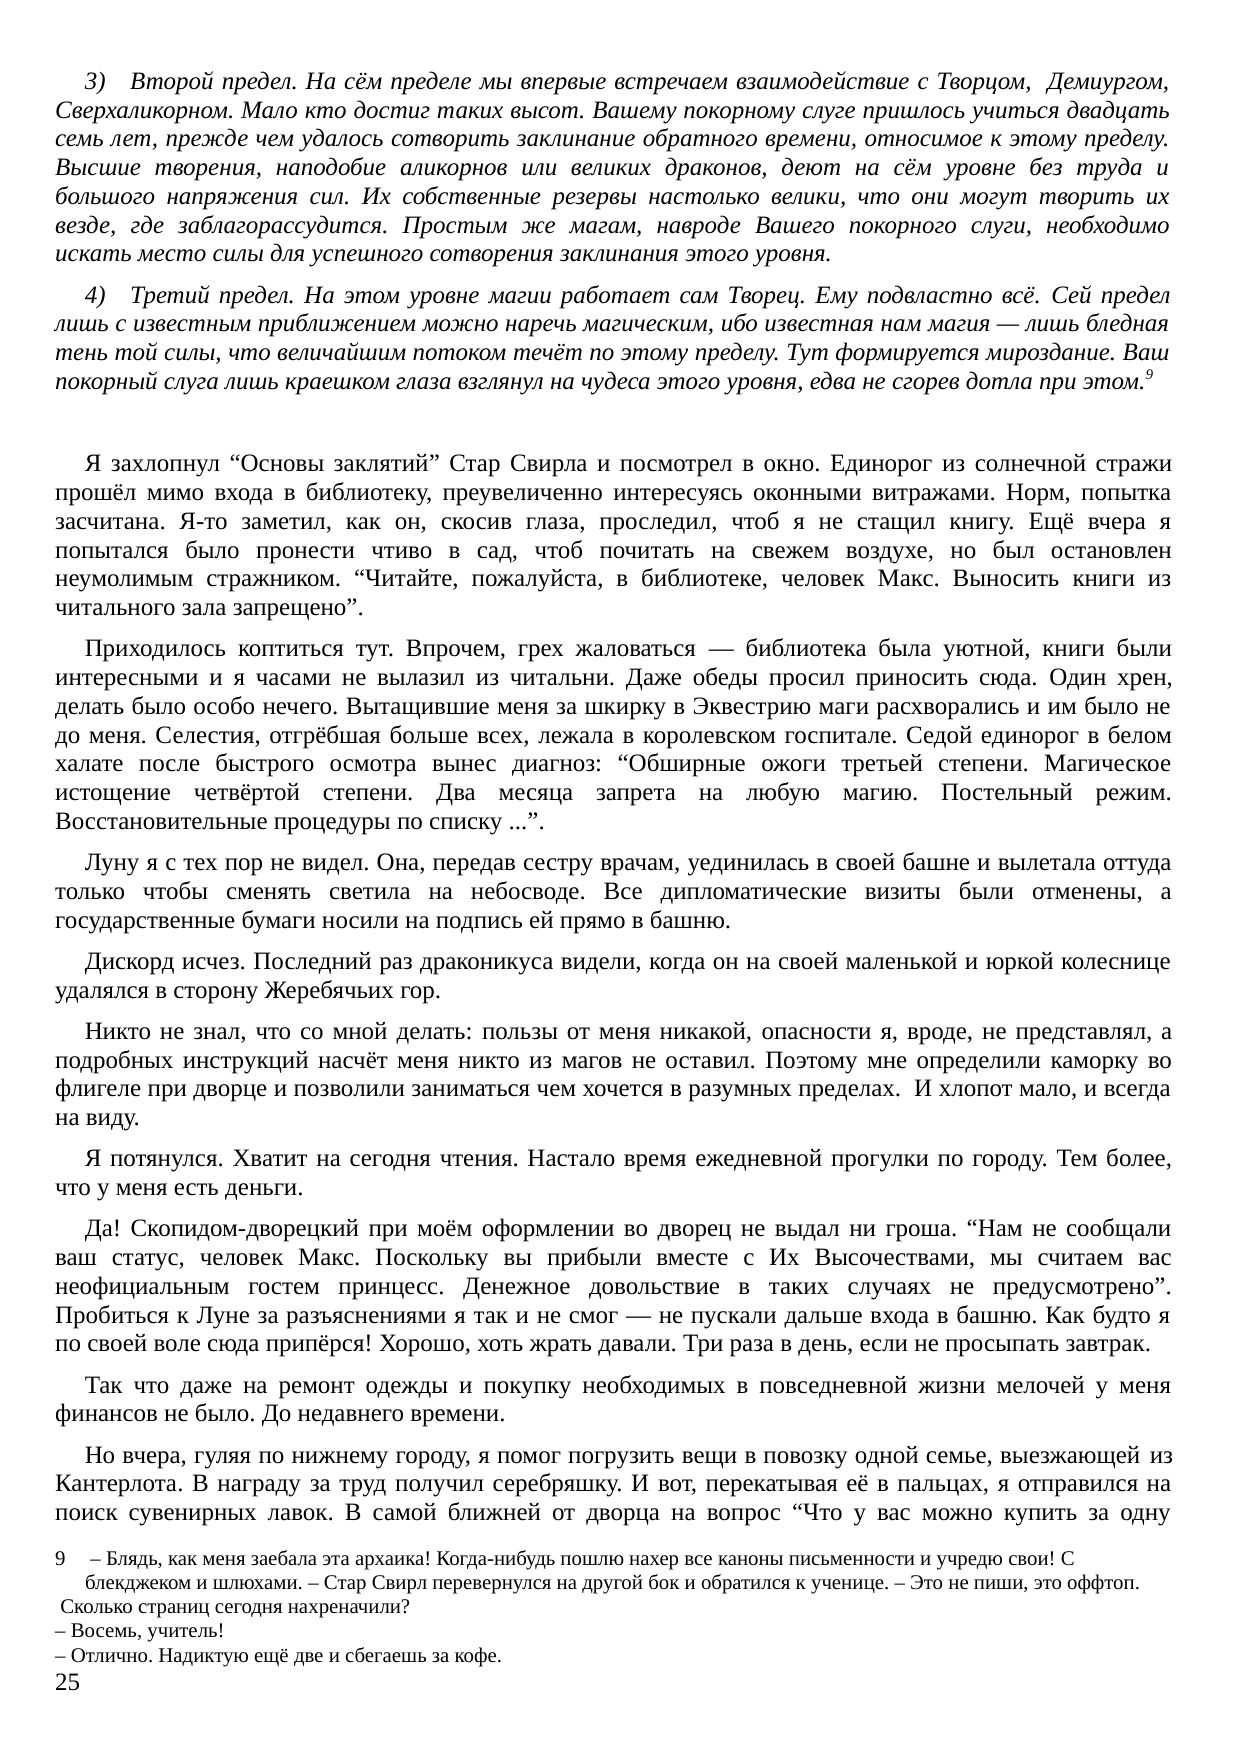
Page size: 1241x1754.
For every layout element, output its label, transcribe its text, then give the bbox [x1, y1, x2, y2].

text Приходилось коптиться тут. Впрочем, грех жаловаться — библиотека была уютной, книги были интересными и я часами не вылазил из читальни. Даже обеды просил приносить сюда. Один хрен, делать было особо нечего. Вытащившие меня за шкирку в Эквестрию маги расхворались и им было не до меня. Селестия, отгрёбшая больше всех, лежала в королевском госпитале. Седой единорог в белом халате после быстрого осмотра вынес диагноз: “Обширные ожоги третьей степени. Магическое истощение четвёртой степени. Два месяца запрета на любую магию. Постельный режим. Восстановительные процедуры по списку ...”. [55, 633, 1173, 835]
list Второй предел. На сём пределе мы впервые встречаем взаимодействие с Творцом, Демиургом, Сверхаликорном. Мало кто достиг таких высот. Вашему покорному слуге пришлось учиться двадцать семь лет, прежде чем удалось сотворить заклинание обратного времени, относимое к этому пределу. Высшие творения, наподобие аликорнов или великих драконов, деют на сём уровне без труда и большого напряжения сил. Их собственные резервы настолько велики, что они могут творить их везде, где заблагорассудится. Простым же магам, навроде Вашего покорного слуги, необходимо искать место силы для успешного сотворения заклинания этого уровня. [55, 66, 1173, 267]
list Третий предел. На этом уровне магии работает сам Творец. Ему подвластно всё. Сей предел лишь с известным приближением можно наречь магическим, ибо известная нам магия — лишь бледная тень той силы, что величайшим потоком течёт по этому пределу. Тут формируется мироздание. Ваш покорный слуга лишь краешком глаза взглянул на чудеса этого уровня, едва не сгорев дотла при этом. [55, 280, 1173, 395]
text Я потянулся. Хватит на сегодня чтения. Настало время ежедневной прогулки по городу. Тем более, что у меня есть деньги. [55, 1143, 1173, 1201]
text Так что даже на ремонт одежды и покупку необходимых в повседневной жизни мелочей у меня финансов не было. До недавнего времени. [55, 1370, 1173, 1427]
list Сколько страниц сегодня нахреначили? [55, 1594, 1173, 1618]
text Луну я с тех пор не видел. Она, передав сестру врачам, уединилась в своей башне и вылетала оттуда только чтобы сменять светила на небосводе. Все дипломатические визиты были отменены, а государственные бумаги носили на подпись ей прямо в башню. [55, 847, 1173, 933]
text Никто не знал, что со мной делать: пользы от меня никакой, опасности я, вроде, не представлял, а подробных инструкций насчёт меня никто из магов не оставил. Поэтому мне определили каморку во флигеле при дворце и позволили заниматься чем хочется в разумных пределах. И хлопот мало, и всегда на виду. [55, 1016, 1173, 1131]
list – Отлично. Надиктую ещё две и сбегаешь за кофе. [55, 1642, 1173, 1667]
text Но вчера, гуляя по нижнему городу, я помог погрузить вещи в повозку одной семье, выезжающей из Кантерлота. В награду за труд получил серебряшку. И вот, перекатывая её в пальцах, я отправился на поиск сувенирных лавок. В самой ближней от дворца на вопрос “Что у вас можно купить за одну [55, 1440, 1173, 1526]
list – Блядь, как меня заебала эта архаика! Когда-нибудь пошлю нахер все каноны письменности и учредю свои! С блекджеком и шлюхами. – Стар Свирл перевернулся на другой бок и обратился к ученице. – Это не пиши, это оффтоп. [55, 1546, 1173, 1594]
text Да! Скопидом-дворецкий при моём оформлении во дворец не выдал ни гроша. “Нам не сообщали ваш статус, человек Макс. Поскольку вы прибыли вместе с Их Высочествами, мы считаем вас неофициальным гостем принцесс. Денежное довольствие в таких случаях не предусмотрено”. Пробиться к Луне за разъяснениями я так и не смог — не пускали дальше входа в башню. Как будто я по своей воле сюда припёрся! Хорошо, хоть жрать давали. Три раза в день, если не просыпать завтрак. [55, 1213, 1173, 1357]
list – Восемь, учитель! [55, 1618, 1173, 1642]
text Я захлопнул “Основы заклятий” Стар Свирла и посмотрел в окно. Единорог из солнечной стражи прошёл мимо входа в библиотеку, преувеличенно интересуясь оконными витражами. Норм, попытка засчитана. Я-то заметил, как он, скосив глаза, проследил, чтоб я не стащил книгу. Ещё вчера я попытался было пронести чтиво в сад, чтоб почитать на свежем воздухе, но был остановлен неумолимым стражником. “Читайте, пожалуйста, в библиотеке, человек Макс. Выносить книги из читального зала запрещено”. [55, 448, 1173, 621]
text Дискорд исчез. Последний раз драконикуса видели, когда он на своей маленькой и юркой колеснице удалялся в сторону Жеребячьих гор. [55, 946, 1173, 1003]
